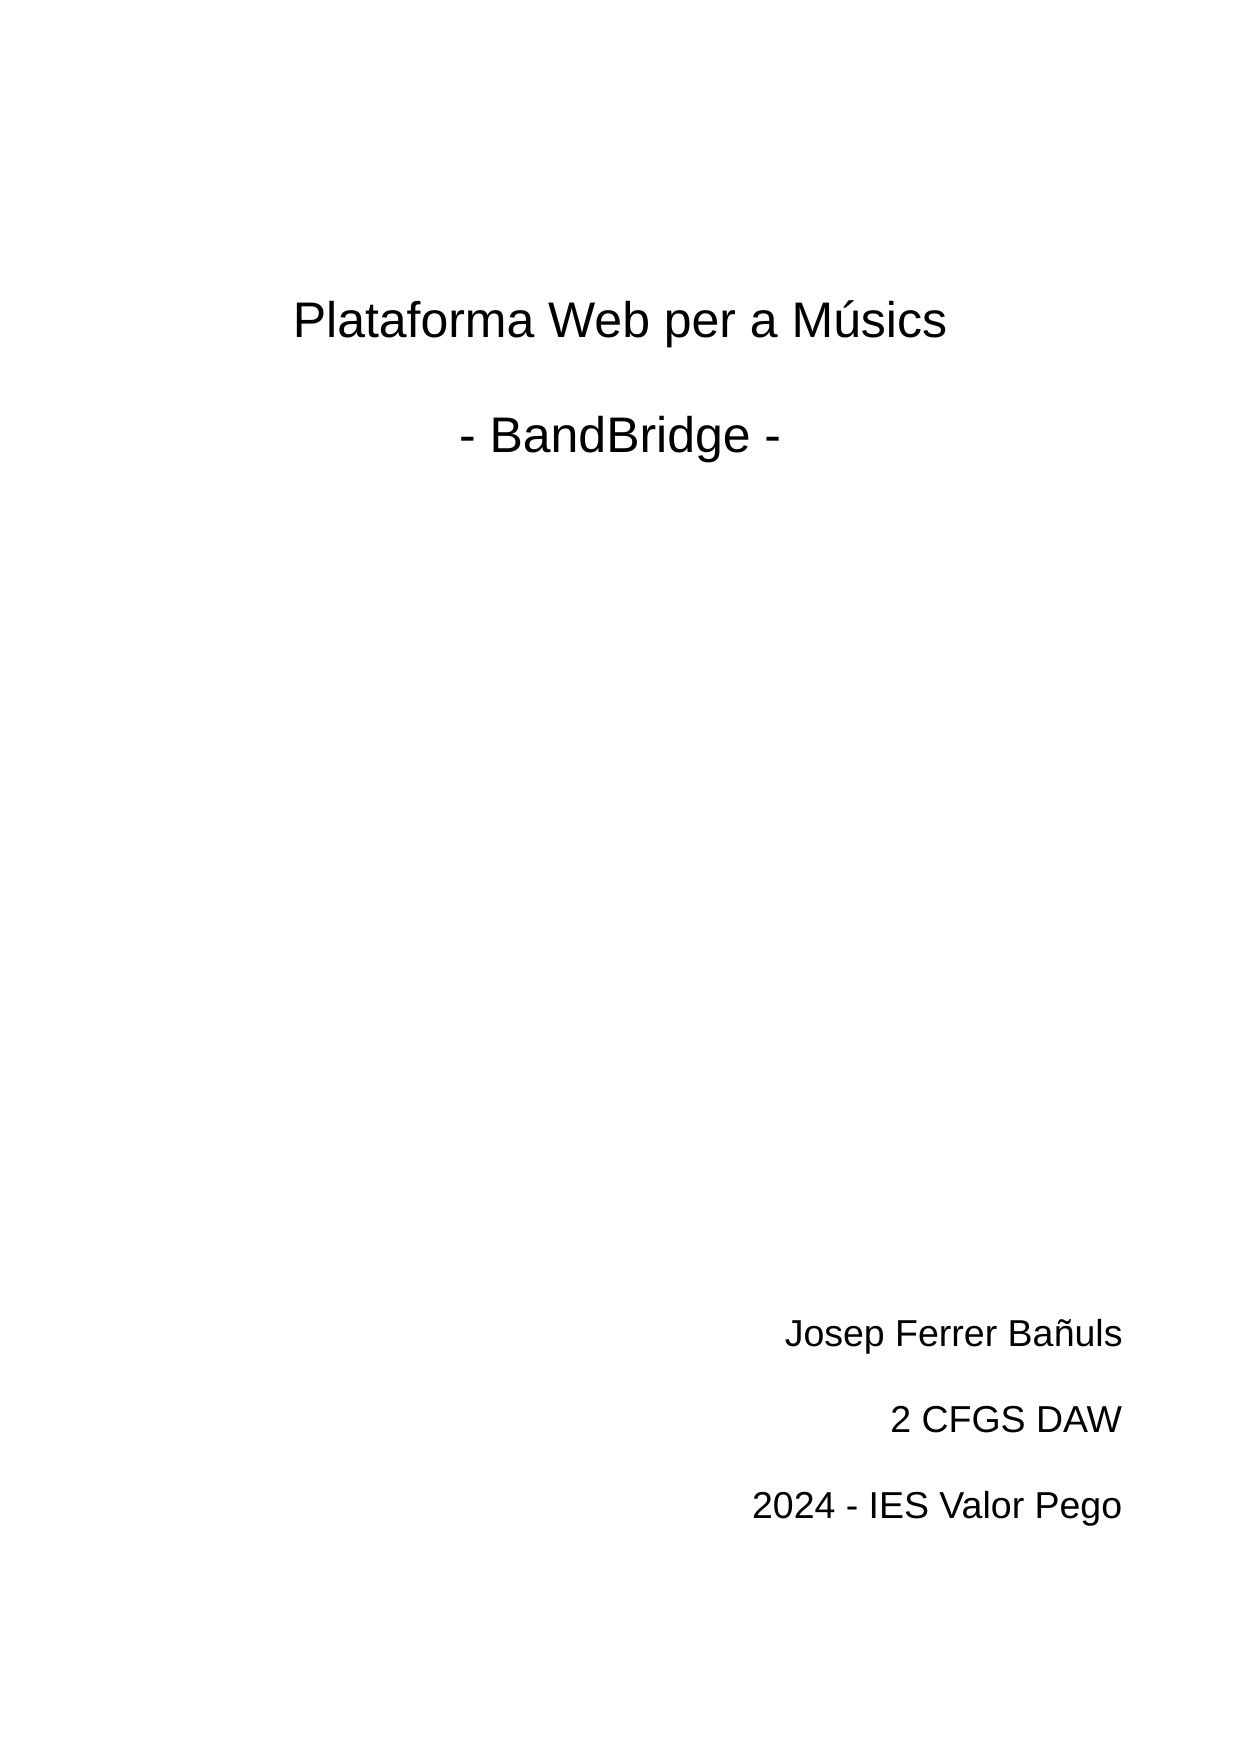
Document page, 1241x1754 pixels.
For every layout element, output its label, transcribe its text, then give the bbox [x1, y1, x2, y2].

text - BandBridge - [118, 406, 1122, 463]
text Plataforma Web per a Músics [118, 291, 1122, 348]
text Josep Ferrer Bañuls [118, 1311, 1122, 1354]
text 2024 - IES Valor Pego [118, 1484, 1122, 1527]
text 2 CFGS DAW [118, 1397, 1122, 1441]
